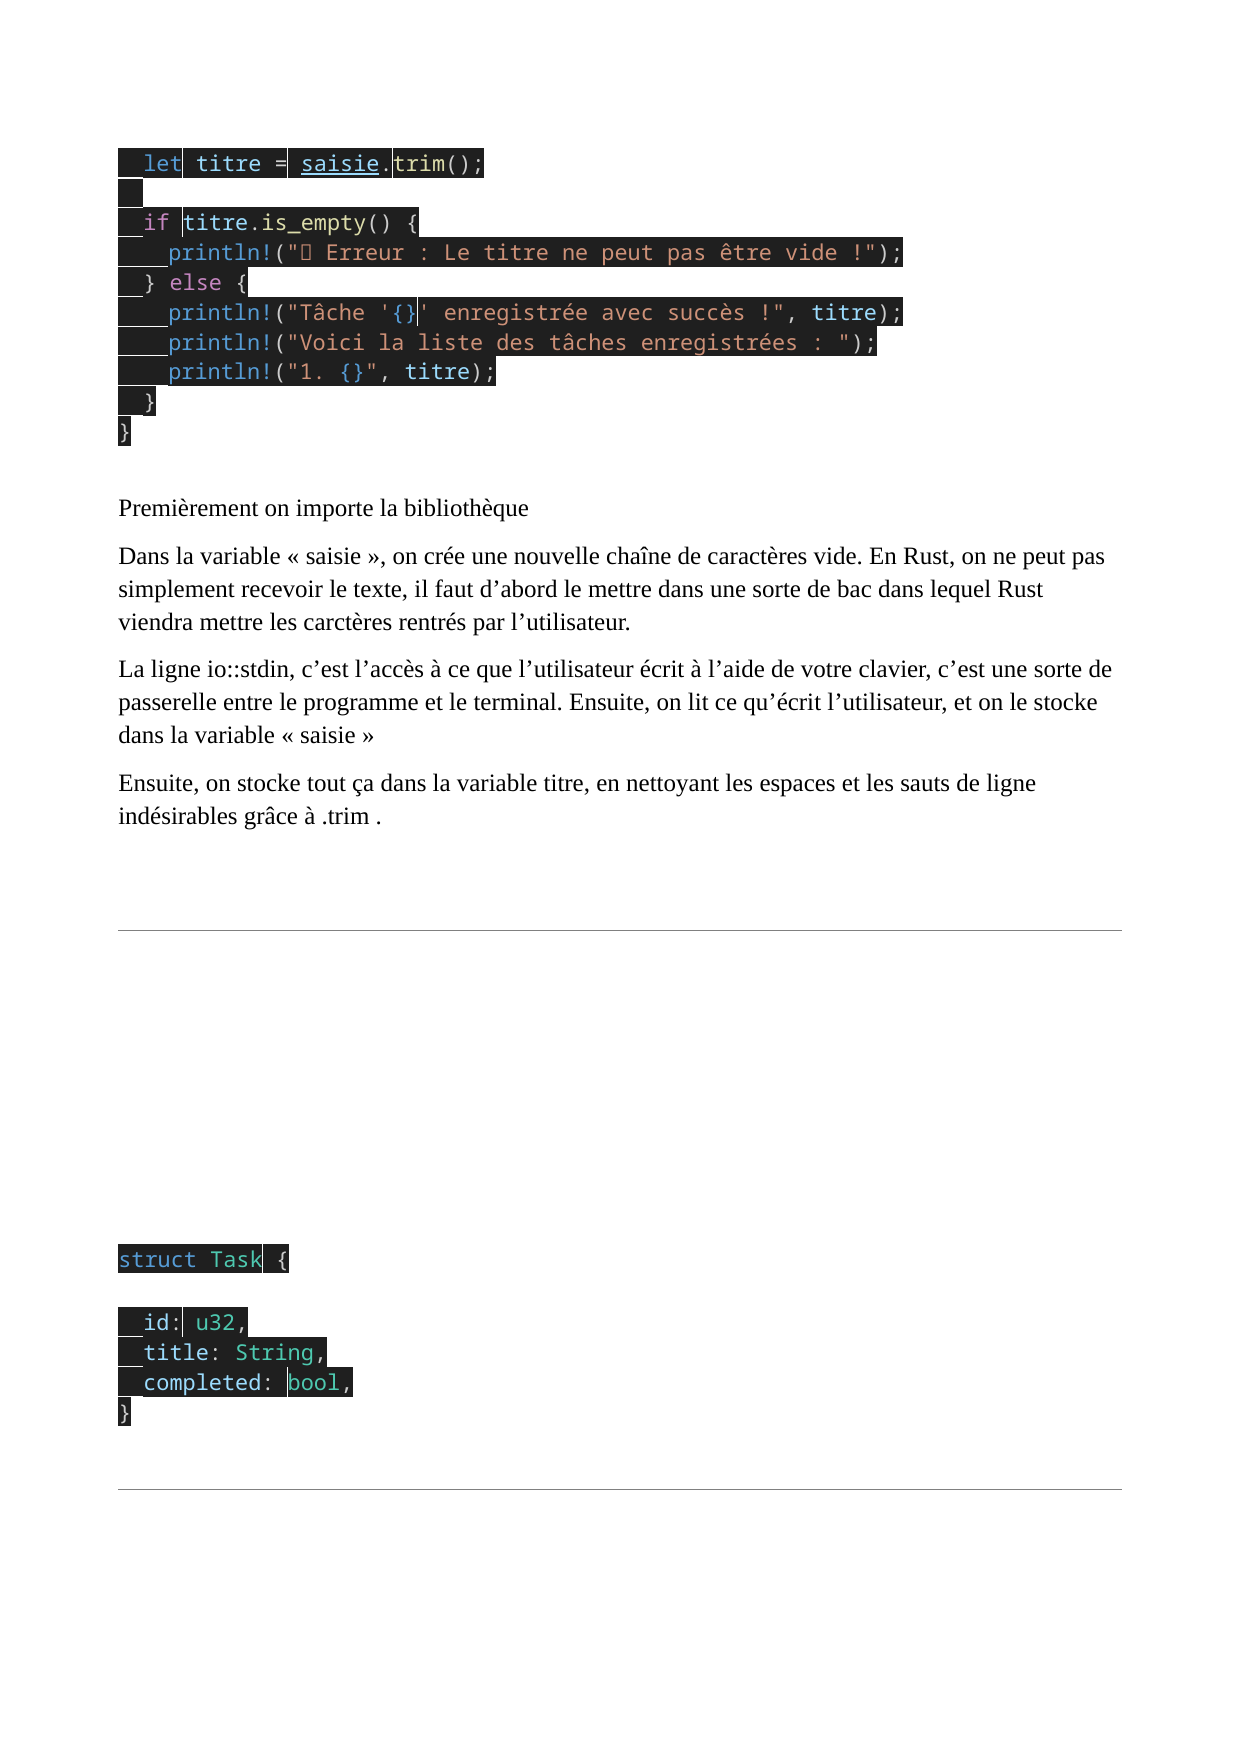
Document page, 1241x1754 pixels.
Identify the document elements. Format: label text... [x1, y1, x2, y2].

text En Rust, une Struct est un type personnalisé qui permet de regrouper des données liées. Par exemple : [118, 1148, 1122, 1210]
subtitle 7 — Struct et Impl [118, 1007, 1122, 1051]
text struct Task { [118, 1243, 1122, 1273]
text id: u32, [118, 1307, 1122, 1337]
text Ensuite, on stocke tout ça dans la variable titre, en nettoyant les espaces et les sauts de ligne indésirables grâce à .trim . [118, 768, 1122, 830]
text } [118, 1397, 1122, 1426]
text println!("❌ Erreur : Le titre ne peut pas être vide !"); [118, 237, 1122, 267]
text println!("Tâche '{}' enregistrée avec succès !", titre); [118, 297, 1122, 326]
text title: String, [118, 1337, 1122, 1367]
text Dans la variable « saisie », on crée une nouvelle chaîne de caractères vide. En Rust, on ne peut pas simplement recevoir le texte, il faut d’abord le mettre dans une sorte de bac dans lequel Rust viendra mettre les carctères rentrés par l’utilisateur. [118, 541, 1122, 636]
text if titre.is_empty() { [118, 207, 1122, 237]
text println!("1. {}", titre); [118, 356, 1122, 386]
text 7.2. Méthodes avec impl [118, 1519, 1122, 1553]
text } else { [118, 267, 1122, 297]
text } [118, 386, 1122, 416]
text let titre = saisie.trim(); [118, 148, 1122, 178]
text } [118, 416, 1122, 446]
text Premièrement on importe la bibliothèque [118, 493, 1122, 522]
text println!("Voici la liste des tâches enregistrées : "); [118, 326, 1122, 356]
text completed: bool, [118, 1367, 1122, 1397]
text 7.1. Définir la structure [118, 1080, 1122, 1113]
text La ligne io::stdin, c’est l’accès à ce que l’utilisateur écrit à l’aide de votre clavier, c’est une sorte de passerelle entre le programme et le terminal. Ensuite, on lit ce qu’écrit l’utilisateur, et on le stocke dans la variable « saisie » [118, 654, 1122, 749]
